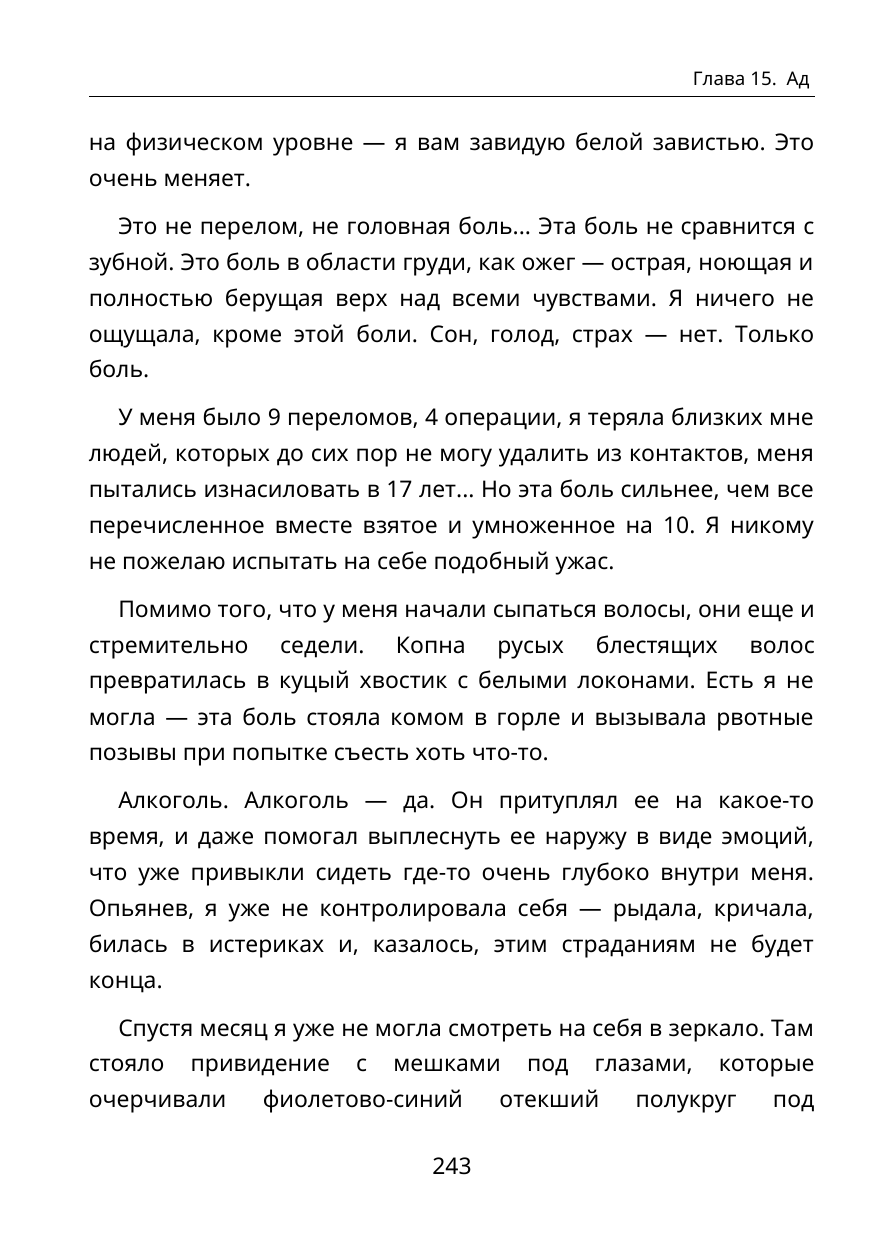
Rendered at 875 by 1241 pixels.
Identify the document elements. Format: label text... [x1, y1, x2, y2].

text Спустя месяц я уже не могла смотреть на себя в зеркало. Там стояло привидение с мешками под глазами, которые очерчивали фиолетово-синий отекший полукруг под [88, 1011, 815, 1114]
text на физическом уровне — я вам завидую белой завистью. Это очень меняет. [88, 126, 815, 193]
text Помимо того, что у меня начали сыпаться волосы, они еще и стремительно седели. Копна русых блестящих волос превратилась в куцый хвостик с белыми локонами. Есть я не могла — эта боль стояла комом в горле и вызывала рвотные позывы при попытке съесть хоть что-то. [88, 593, 815, 768]
text Алкоголь. Алкоголь — да. Он притуплял ее на какое-то время, и даже помогал выплеснуть ее наружу в виде эмоций, что уже привыкли сидеть где-то очень глубоко внутри меня. Опьянев, я уже не контролировала себя — рыдала, кричала, билась в истериках и, казалось, этим страданиям не будет конца. [88, 784, 815, 995]
text Это не перелом, не головная боль... Эта боль не сравнится с зубной. Это боль в области груди, как ожег — острая, ноющая и полностью берущая верх над всеми чувствами. Я ничего не ощущала, кроме этой боли. Сон, голод, страх — нет. Только боль. [88, 210, 815, 385]
text У меня было 9 переломов, 4 операции, я теряла близких мне людей, которых до сих пор не могу удалить из контактов, меня пытались изнасиловать в 17 лет... Но эта боль сильнее, чем все перечисленное вместе взятое и умноженное на 10. Я никому не пожелаю испытать на себе подобный ужас. [88, 401, 815, 576]
